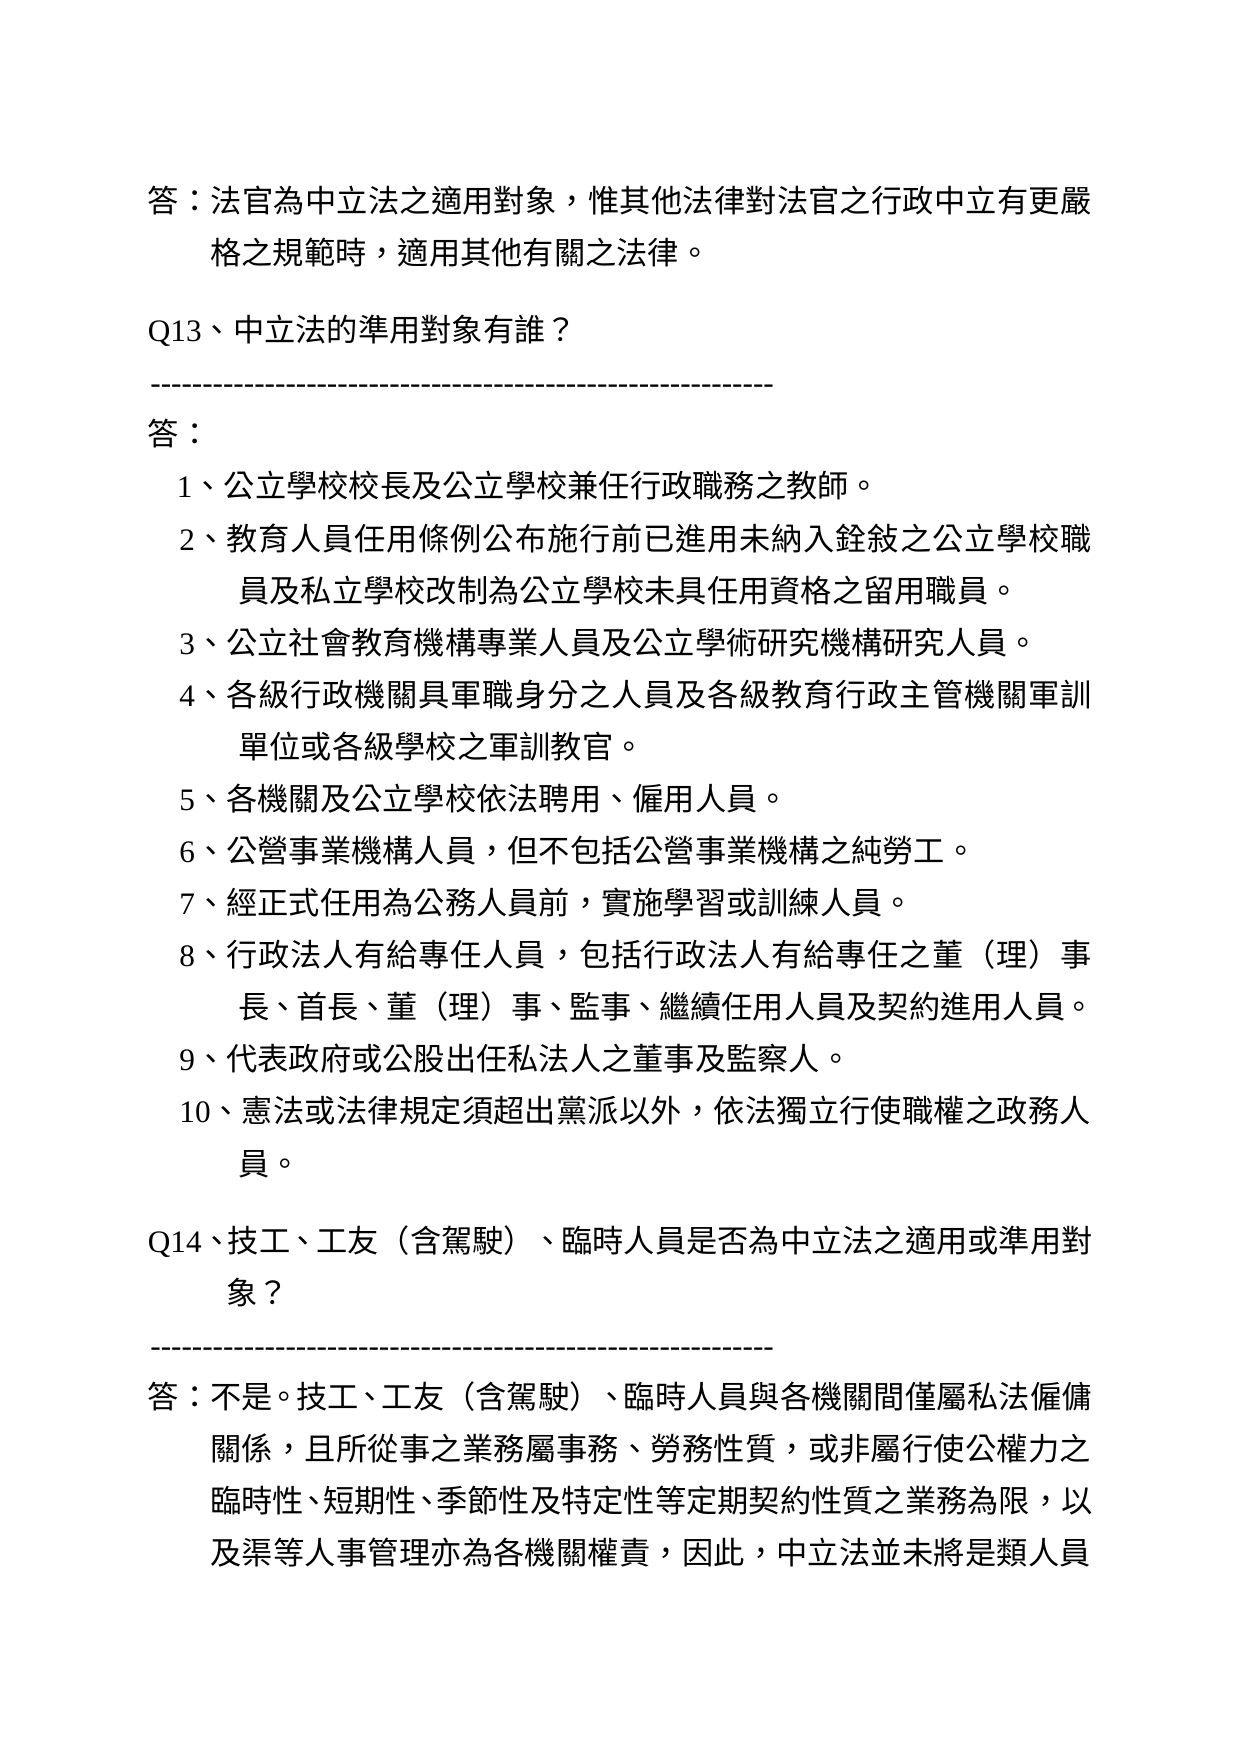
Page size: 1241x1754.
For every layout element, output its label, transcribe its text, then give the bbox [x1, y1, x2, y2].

table_cell Q14、技工、工友（含駕駛）、臨時人員是否為中立法之適用或準用對象？ ------------------------------------------------------------ 答：不是。技工、工友（含駕駛）、臨時人員與各機關間僅屬私法僱傭關係，且所從事之業務屬事務、勞務性質，或非屬行使公權力之臨時性、短期性、季節性及特定性等定期契約性質之業務為限，以及渠等人事管理亦為各機關權責，因此，中立法並未將是類人員 [136, 1185, 1103, 1575]
table_cell ------------------------------------------------------------ 答：法官為中立法之適用對象，惟其他法律對法官之行政中立有更嚴格之規範時，適用其他有關之法律。 [136, 171, 1103, 275]
table_cell Q13、中立法的準用對象有誰？ ------------------------------------------------------------ 答： 公立學校校長及公立學校兼任行政職務之教師。 教育人員任用條例公布施行前已進用未納入銓敍之公立學校職員及私立學校改制為公立學校未具任用資格之留用職員。 公立社會教育機構專業人員及公立學術研究機構研究人員。 各級行政機關具軍職身分之人員及各級教育行政主管機關軍訓單位或各級學校之軍訓教官。 各機關及公立學校依法聘用、僱用人員。 公營事業機構人員，但不包括公營事業機構之純勞工。 經正式任用為公務人員前，實施學習或訓練人員。 行政法人有給專任人員，包括行政法人有給專任之董（理）事長、首長、董（理）事、監事、繼續任用人員及契約進用人員。 代表政府或公股出任私法人之董事及監察人。 憲法或法律規定須超出黨派以外，依法獨立行使職權之政務人員。 [136, 275, 1103, 1185]
